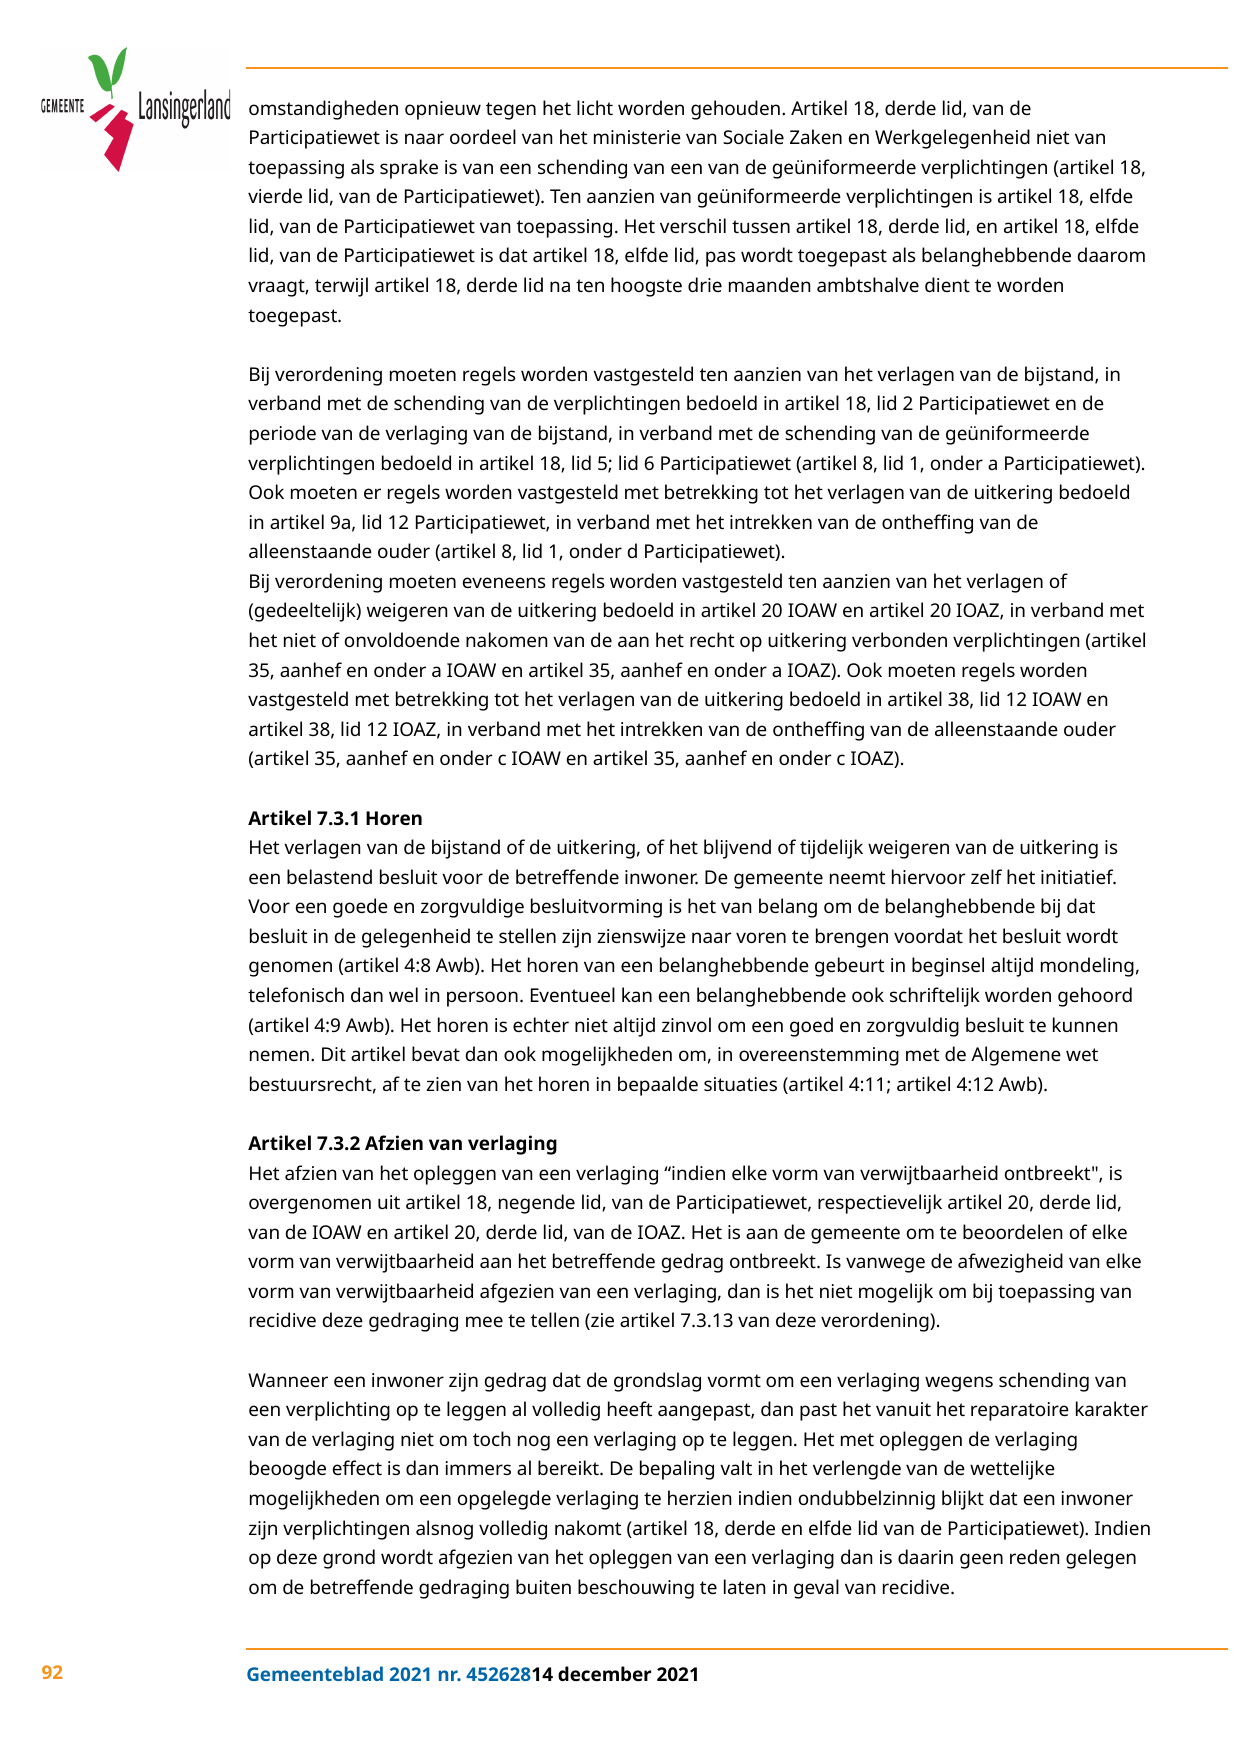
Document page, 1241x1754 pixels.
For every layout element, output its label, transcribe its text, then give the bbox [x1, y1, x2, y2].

text Artikel 7.3.2 Afzien van verlaging [248, 1130, 1152, 1156]
text Het verlagen van de bijstand of de uitkering, of het blijvend of tijdelijk weigeren van de uitkering is een belastend besluit voor de betreffende inwoner. De gemeente neemt hiervoor zelf het initiatief. Voor een goede en zorgvuldige besluitvorming is het van belang om de belanghebbende bij dat besluit in de gelegenheid te stellen zijn zienswijze naar voren te brengen voordat het besluit wordt genomen (artikel 4:8 Awb). Het horen van een belanghebbende gebeurt in beginsel altijd mondeling, telefonisch dan wel in persoon. Eventueel kan een belanghebbende ook schriftelijk worden gehoord (artikel 4:9 Awb). Het horen is echter niet altijd zinvol om een goed en zorgvuldig besluit te kunnen nemen. Dit artikel bevat dan ook mogelijkheden om, in overeenstemming met de Algemene wet bestuursrecht, af te zien van het horen in bepaalde situaties (artikel 4:11; artikel 4:12 Awb). [248, 834, 1152, 1097]
text Artikel 7.3.1 Horen [248, 805, 1152, 831]
text Bij verordening moeten regels worden vastgesteld ten aanzien van het verlagen van de bijstand, in verband met de schending van de verplichtingen bedoeld in artikel 18, lid 2 Participatiewet en de periode van de verlaging van de bijstand, in verband met de schending van de geüniformeerde verplichtingen bedoeld in artikel 18, lid 5; lid 6 Participatiewet (artikel 8, lid 1, onder a Participatiewet). Ook moeten er regels worden vastgesteld met betrekking tot het verlagen van de uitkering bedoeld in artikel 9a, lid 12 Participatiewet, in verband met het intrekken van de ontheffing van de alleenstaande ouder (artikel 8, lid 1, onder d Participatiewet). [248, 361, 1152, 564]
text omstandigheden opnieuw tegen het licht worden gehouden. Artikel 18, derde lid, van de Participatiewet is naar oordeel van het ministerie van Sociale Zaken en Werkgelegenheid niet van toepassing als sprake is van een schending van een van de geüniformeerde verplichtingen (artikel 18, vierde lid, van de Participatiewet). Ten aanzien van geüniformeerde verplichtingen is artikel 18, elfde lid, van de Participatiewet van toepassing. Het verschil tussen artikel 18, derde lid, en artikel 18, elfde lid, van de Participatiewet is dat artikel 18, elfde lid, pas wordt toegepast als belanghebbende daarom vraagt, terwijl artikel 18, derde lid na ten hoogste drie maanden ambtshalve dient te worden toegepast. [248, 95, 1152, 328]
text Wanneer een inwoner zijn gedrag dat de grondslag vormt om een verlaging wegens schending van een verplichting op te leggen al volledig heeft aangepast, dan past het vanuit het reparatoire karakter van de verlaging niet om toch nog een verlaging op te leggen. Het met opleggen de verlaging beoogde effect is dan immers al bereikt. De bepaling valt in het verlengde van de wettelijke mogelijkheden om een opgelegde verlaging te herzien indien ondubbelzinnig blijkt dat een inwoner zijn verplichtingen alsnog volledig nakomt (artikel 18, derde en elfde lid van de Participatiewet). Indien op deze grond wordt afgezien van het opleggen van een verlaging dan is daarin geen reden gelegen om de betreffende gedraging buiten beschouwing te laten in geval van recidive. [248, 1367, 1152, 1600]
picture [41, 47, 231, 172]
text Bij verordening moeten eveneens regels worden vastgesteld ten aanzien van het verlagen of (gedeeltelijk) weigeren van de uitkering bedoeld in artikel 20 IOAW en artikel 20 IOAZ, in verband met het niet of onvoldoende nakomen van de aan het recht op uitkering verbonden verplichtingen (artikel 35, aanhef en onder a IOAW en artikel 35, aanhef en onder a IOAZ). Ook moeten regels worden vastgesteld met betrekking tot het verlagen van de uitkering bedoeld in artikel 38, lid 12 IOAW en artikel 38, lid 12 IOAZ, in verband met het intrekken van de ontheffing van de alleenstaande ouder (artikel 35, aanhef en onder c IOAW en artikel 35, aanhef en onder c IOAZ). [248, 568, 1152, 771]
text Het afzien van het opleggen van een verlaging “indien elke vorm van verwijtbaarheid ontbreekt", is overgenomen uit artikel 18, negende lid, van de Participatiewet, respectievelijk artikel 20, derde lid, van de IOAW en artikel 20, derde lid, van de IOAZ. Het is aan de gemeente om te beoordelen of elke vorm van verwijtbaarheid aan het betreffende gedrag ontbreekt. Is vanwege de afwezigheid van elke vorm van verwijtbaarheid afgezien van een verlaging, dan is het niet mogelijk om bij toepassing van recidive deze gedraging mee te tellen (zie artikel 7.3.13 van deze verordening). [248, 1160, 1152, 1333]
